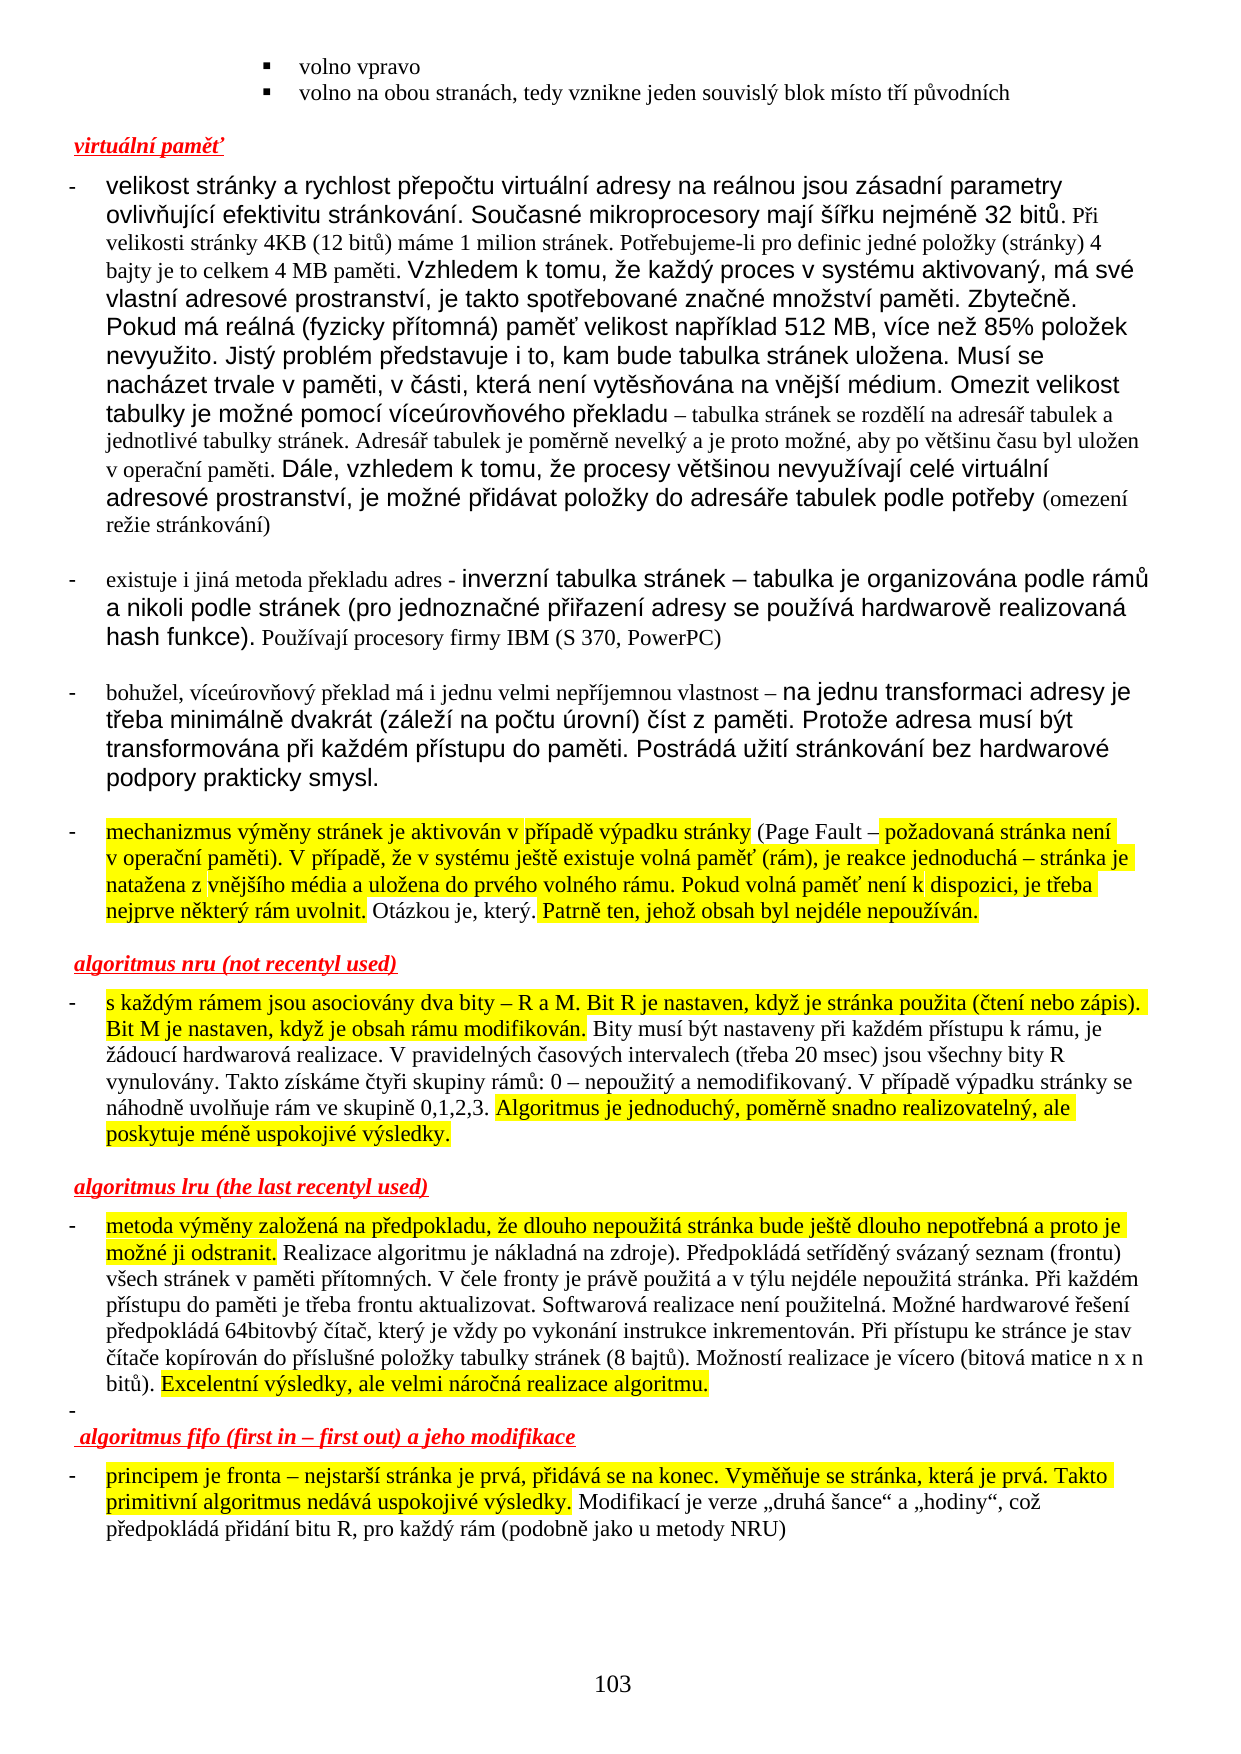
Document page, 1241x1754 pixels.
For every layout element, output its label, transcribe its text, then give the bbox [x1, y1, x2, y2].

list principem je fronta – nejstarší stránka je prvá, přidává se na konec. Vyměňuje se stránka, která je prvá. Takto primitivní algoritmus nedává uspokojivé výsledky. Modifikací je verze „druhá šance“ a „hodiny“, což předpokládá přidání bitu R, pro každý rám (podobně jako u metody NRU) [90, 1462, 1151, 1541]
list metoda výměny založená na předpokladu, že dlouho nepoužitá stránka bude ještě dlouho nepotřebná a proto je možné ji odstranit. Realizace algoritmu je nákladná na zdroje). Předpokládá setříděný svázaný seznam (frontu) všech stránek v paměti přítomných. V čele fronty je právě použitá a v týlu nejdéle nepoužitá stránka. Při každém přístupu do paměti je třeba frontu aktualizovat. Softwarová realizace není použitelná. Možné hardwarové řešení předpokládá 64bitovbý čítač, který je vždy po vykonání instrukce inkrementován. Při přístupu ke stránce je stav čítače kopírován do příslušné položky tabulky stránek (8 bajtů). Možností realizace je vícero (bitová matice n x n bitů). Excelentní výsledky, ale velmi náročná realizace algoritmu. [90, 1212, 1151, 1397]
list s každým rámem jsou asociovány dva bity – R a M. Bit R je nastaven, když je stránka použita (čtení nebo zápis). Bit M je nastaven, když je obsah rámu modifikován. Bity musí být nastaveny při každém přístupu k rámu, je žádoucí hardwarová realizace. V pravidelných časových intervalech (třeba 20 msec) jsou všechny bity R vynulovány. Takto získáme čtyři skupiny rámů: 0 – nepoužitý a nemodifikovaný. V případě výpadku stránky se náhodně uvolňuje rám ve skupině 0,1,2,3. Algoritmus je jednoduchý, poměrně snadno realizovatelný, ale poskytuje méně uspokojivé výsledky. [90, 989, 1151, 1147]
list velikost stránky a rychlost přepočtu virtuální adresy na reálnou jsou zásadní parametry ovlivňující efektivitu stránkování. Současné mikroprocesory mají šířku nejméně 32 bitů. Při velikosti stránky 4KB (12 bitů) máme 1 milion stránek. Potřebujeme-li pro definic jedné položky (stránky) 4 bajty je to celkem 4 MB paměti. Vzhledem k tomu, že každý proces v systému aktivovaný, má své vlastní adresové prostranství, je takto spotřebované značné množství paměti. Zbytečně. Pokud má reálná (fyzicky přítomná) paměť velikost například 512 MB, více než 85% položek nevyužito. Jistý problém představuje i to, kam bude tabulka stránek uložena. Musí se nacházet trvale v paměti, v části, která není vytěsňována na vnější médium. Omezit velikost tabulky je možné pomocí víceúrovňového překladu – tabulka stránek se rozdělí na adresář tabulek a jednotlivé tabulky stránek. Adresář tabulek je poměrně nevelký a je proto možné, aby po většinu času byl uložen v operační paměti. Dále, vzhledem k tomu, že procesy většinou nevyužívají celé virtuální adresové prostranství, je možné přidávat položky do adresáře tabulek podle potřeby (omezení režie stránkování) [90, 171, 1151, 538]
list volno na obou stranách, tedy vznikne jeden souvislý blok místo tří původních [261, 79, 1093, 106]
text algoritmus nru (not recentyl used) [74, 950, 1151, 976]
list volno vpravo [261, 53, 1093, 79]
list existuje i jiná metoda překladu adres - inverzní tabulka stránek – tabulka je organizována podle rámů a nikoli podle stránek (pro jednoznačné přiřazení adresy se používá hardwarově realizovaná hash funkce). Používají procesory firmy IBM (S 370, PowerPC) [90, 564, 1151, 650]
text algoritmus fifo (first in – first out) a jeho modifikace [74, 1423, 1151, 1449]
text virtuální paměť [74, 132, 1151, 158]
list mechanizmus výměny stránek je aktivován v případě výpadku stránky (Page Fault – požadovaná stránka není v operační paměti). V případě, že v systému ještě existuje volná paměť (rám), je reakce jednoduchá – stránka je natažena z vnějšího média a uložena do prvého volného rámu. Pokud volná paměť není k dispozici, je třeba nejprve některý rám uvolnit. Otázkou je, který. Patrně ten, jehož obsah byl nejdéle nepoužíván. [90, 818, 1151, 923]
text algoritmus lru (the last recentyl used) [74, 1173, 1151, 1199]
list bohužel, víceúrovňový překlad má i jednu velmi nepříjemnou vlastnost – na jednu transformaci adresy je třeba minimálně dvakrát (záleží na počtu úrovní) číst z paměti. Protože adresa musí být transformována při každém přístupu do paměti. Postrádá užití stránkování bez hardwarové podpory prakticky smysl. [90, 677, 1151, 792]
